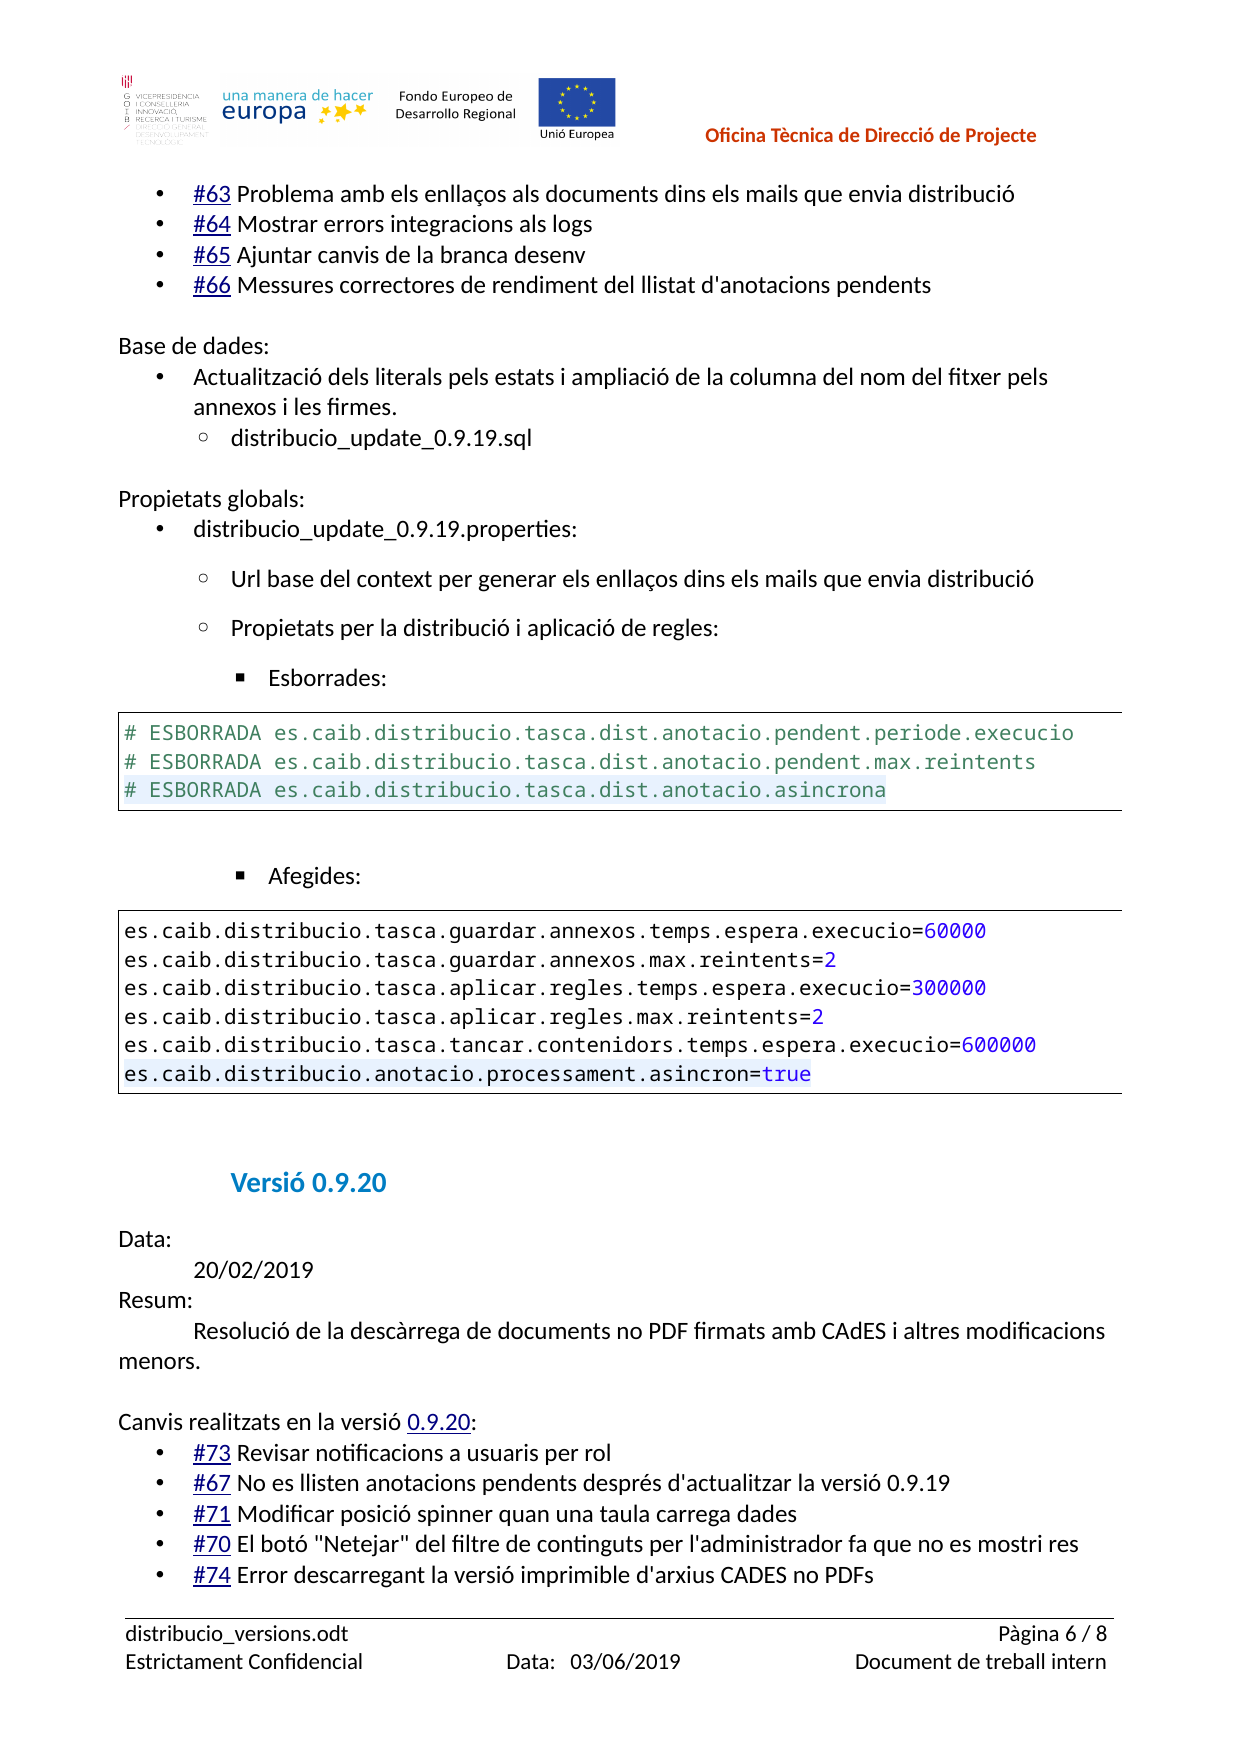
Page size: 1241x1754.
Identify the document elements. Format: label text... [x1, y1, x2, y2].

list distribucio_update_0.9.19.properties: [156, 513, 1122, 544]
list #64 Mostrar errors integracions als logs [156, 208, 1122, 239]
subtitle Versió 0.9.20 [153, 1164, 1122, 1200]
text Canvis realitzats en la versió 0.9.20: [118, 1407, 1122, 1437]
text Data: [118, 1223, 1122, 1254]
table_header es.caib.distribucio.tasca.guardar.annexos.temps.espera.execucio=60000 es.caib.distribucio.tasca.guardar.annexos.max.reintents=2 es.caib.distribucio.tasca.aplicar.regles.temps.espera.execucio=300000 es.caib.distribucio.tasca.aplicar.regles.max.reintents=2 es.caib.distribucio.tasca.tancar.contenidors.temps.espera.execucio=600000 es.caib.distribucio.anotacio.processament.asincron=true [119, 911, 1122, 1093]
text Base de dades: [118, 330, 1122, 361]
list #67 No es llisten anotacions pendents després d'actualitzar la versió 0.9.19 [156, 1468, 1122, 1498]
list #74 Error descarregant la versió imprimible d'arxius CADES no PDFs [156, 1559, 1122, 1590]
picture [118, 73, 213, 147]
list Esborrades: [231, 662, 1122, 693]
table_header # ESBORRADA es.caib.distribucio.tasca.dist.anotacio.pendent.periode.execucio # ESBORRADA es.caib.distribucio.tasca.dist.anotacio.pendent.max.reintents # ESBORRADA es.caib.distribucio.tasca.dist.anotacio.asincrona [119, 713, 1122, 809]
text Propietats globals: [118, 483, 1122, 513]
list #65 Ajuntar canvis de la branca desenv [156, 239, 1122, 269]
list #63 Problema amb els enllaços als documents dins els mails que envia distribució [156, 178, 1122, 208]
list #70 El botó "Netejar" del filtre de continguts per l'administrador fa que no es mostri res [156, 1529, 1122, 1559]
list Url base del context per generar els enllaços dins els mails que envia distribució [193, 563, 1122, 593]
text Resolució de la descàrrega de documents no PDF firmats amb CAdES i altres modificacions menors. [118, 1315, 1122, 1376]
list Propietats per la distribució i aplicació de regles: [193, 613, 1122, 643]
list #73 Revisar notificacions a usuaris per rol [156, 1437, 1122, 1468]
text 20/02/2019 [118, 1254, 1122, 1284]
list distribucio_update_0.9.19.sql [193, 422, 1122, 452]
list #66 Messures correctores de rendiment del llistat d'anotacions pendents [156, 269, 1122, 300]
list Actualització dels literals pels estats i ampliació de la columna del nom del fitxer pels annexos i les firmes. [156, 361, 1122, 422]
list Afegides: [231, 860, 1122, 891]
text Resum: [118, 1284, 1122, 1315]
list #71 Modificar posició spinner quan una taula carrega dades [156, 1498, 1122, 1529]
picture [219, 73, 621, 147]
